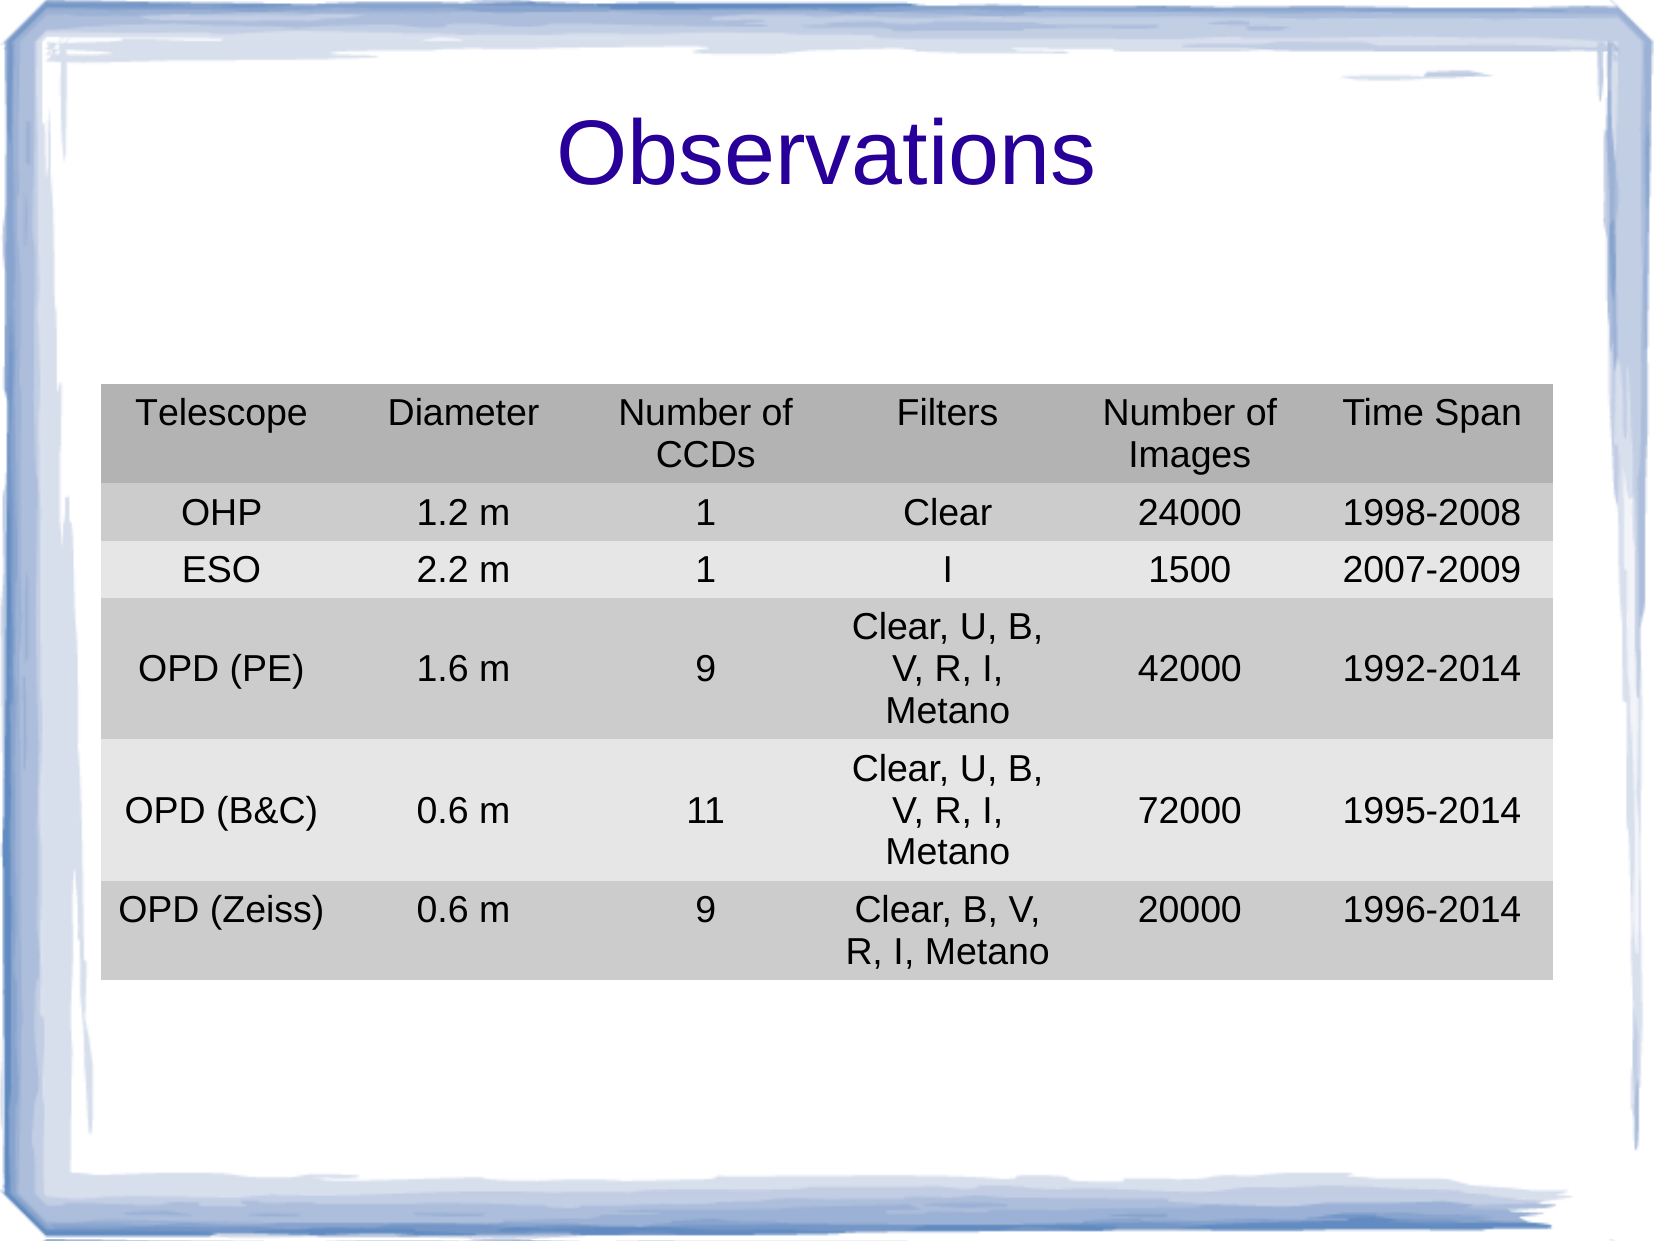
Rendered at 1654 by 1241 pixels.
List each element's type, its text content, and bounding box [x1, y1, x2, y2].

table_cell 1998-2008 [1311, 483, 1553, 541]
table_header Time Span [1311, 384, 1553, 483]
table_cell OHP [101, 483, 343, 541]
table_cell 2.2 m [343, 541, 585, 598]
table_header Number of Images [1069, 384, 1311, 483]
table_cell 72000 [1069, 739, 1311, 881]
table_cell 24000 [1069, 483, 1311, 541]
table_header Number of CCDs [585, 384, 827, 483]
table_cell I [827, 541, 1069, 598]
table_cell 42000 [1069, 598, 1311, 739]
table_header Diameter [343, 384, 585, 483]
table_cell Clear, U, B, V, R, I, Metano [827, 739, 1069, 881]
title Observations [82, 49, 1571, 257]
table_cell 1.6 m [343, 598, 585, 739]
table_cell 11 [585, 739, 827, 881]
table_cell Clear, B, V, R, I, Metano [827, 881, 1069, 980]
table_cell OPD (B&C) [101, 739, 343, 881]
table_cell 20000 [1069, 881, 1311, 980]
table_cell 1995-2014 [1311, 739, 1553, 881]
table_cell 1.2 m [343, 483, 585, 541]
table_cell 9 [585, 881, 827, 980]
table_cell OPD (PE) [101, 598, 343, 739]
table_cell 9 [585, 598, 827, 739]
table_cell ESO [101, 541, 343, 598]
table_cell 0.6 m [343, 739, 585, 881]
picture [0, 0, 1654, 1241]
table_cell 0.6 m [343, 881, 585, 980]
table_cell 1992-2014 [1311, 598, 1553, 739]
table_cell 1 [585, 541, 827, 598]
table_header Filters [827, 384, 1069, 483]
table_cell OPD (Zeiss) [101, 881, 343, 980]
table_cell Clear, U, B, V, R, I, Metano [827, 598, 1069, 739]
table_cell 1 [585, 483, 827, 541]
table_cell 2007-2009 [1311, 541, 1553, 598]
table_cell 1996-2014 [1311, 881, 1553, 980]
table_header Telescope [101, 384, 343, 483]
table_cell Clear [827, 483, 1069, 541]
table_cell 1500 [1069, 541, 1311, 598]
